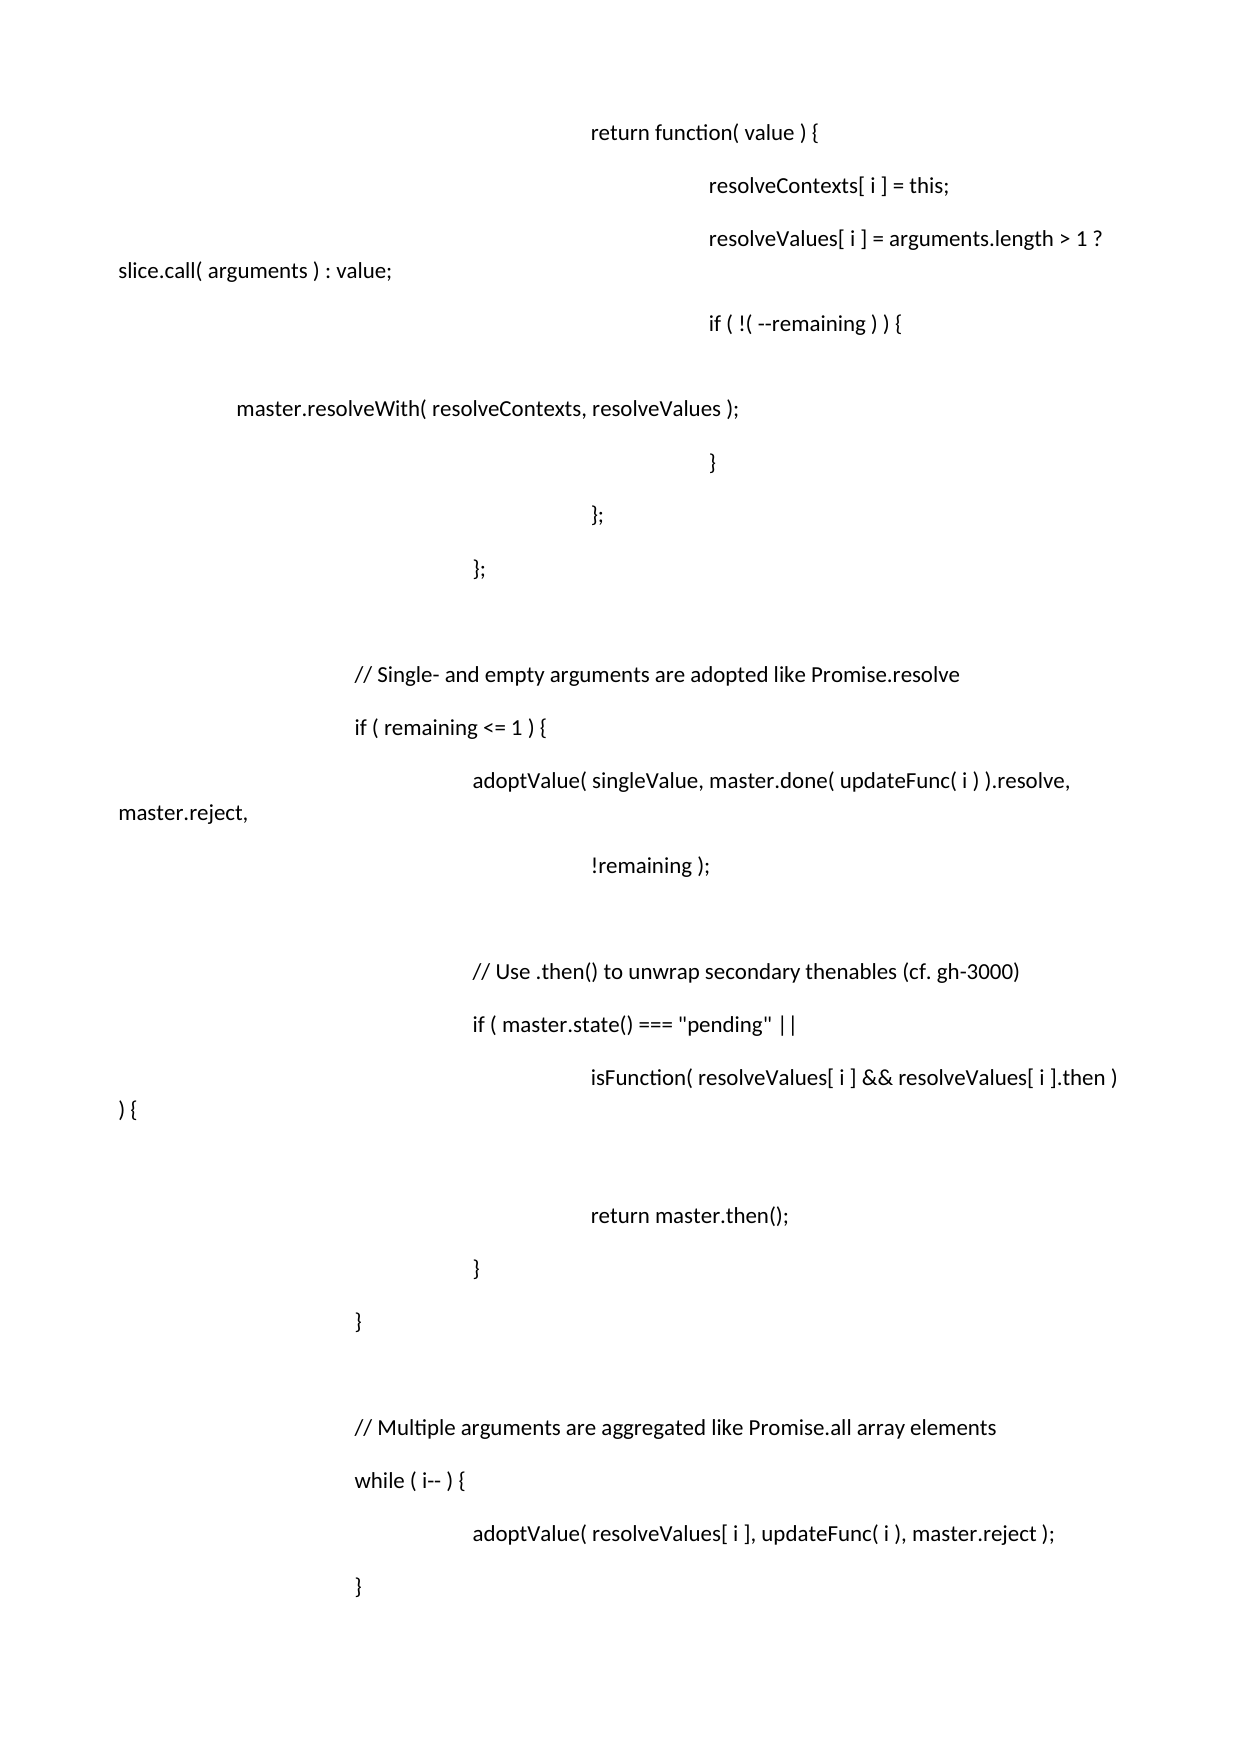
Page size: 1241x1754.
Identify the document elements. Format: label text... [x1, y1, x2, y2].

text if ( master.state() === "pending" || [118, 1010, 1122, 1038]
text resolveContexts[ i ] = this; [118, 171, 1122, 199]
text } [118, 1307, 1122, 1335]
text if ( !( --remaining ) ) { [118, 309, 1122, 337]
text !remaining ); [118, 851, 1122, 879]
text master.resolveWith( resolveContexts, resolveValues ); [118, 362, 1122, 423]
text adoptValue( singleValue, master.done( updateFunc( i ) ).resolve, master.reject, [118, 766, 1122, 826]
text // Multiple arguments are aggregated like Promise.all array elements [118, 1413, 1122, 1441]
text if ( remaining <= 1 ) { [118, 713, 1122, 741]
text // Use .then() to unwrap secondary thenables (cf. gh-3000) [118, 957, 1122, 985]
text return function( value ) { [118, 118, 1122, 146]
text resolveValues[ i ] = arguments.length > 1 ? slice.call( arguments ) : value; [118, 224, 1122, 284]
text // Single- and empty arguments are adopted like Promise.resolve [118, 660, 1122, 688]
text isFunction( resolveValues[ i ] && resolveValues[ i ].then ) ) { [118, 1063, 1122, 1123]
text } [118, 448, 1122, 476]
text return master.then(); [118, 1201, 1122, 1229]
text }; [118, 554, 1122, 582]
text } [118, 1572, 1122, 1600]
text adoptValue( resolveValues[ i ], updateFunc( i ), master.reject ); [118, 1519, 1122, 1547]
text }; [118, 501, 1122, 529]
text } [118, 1254, 1122, 1282]
text while ( i-- ) { [118, 1466, 1122, 1494]
